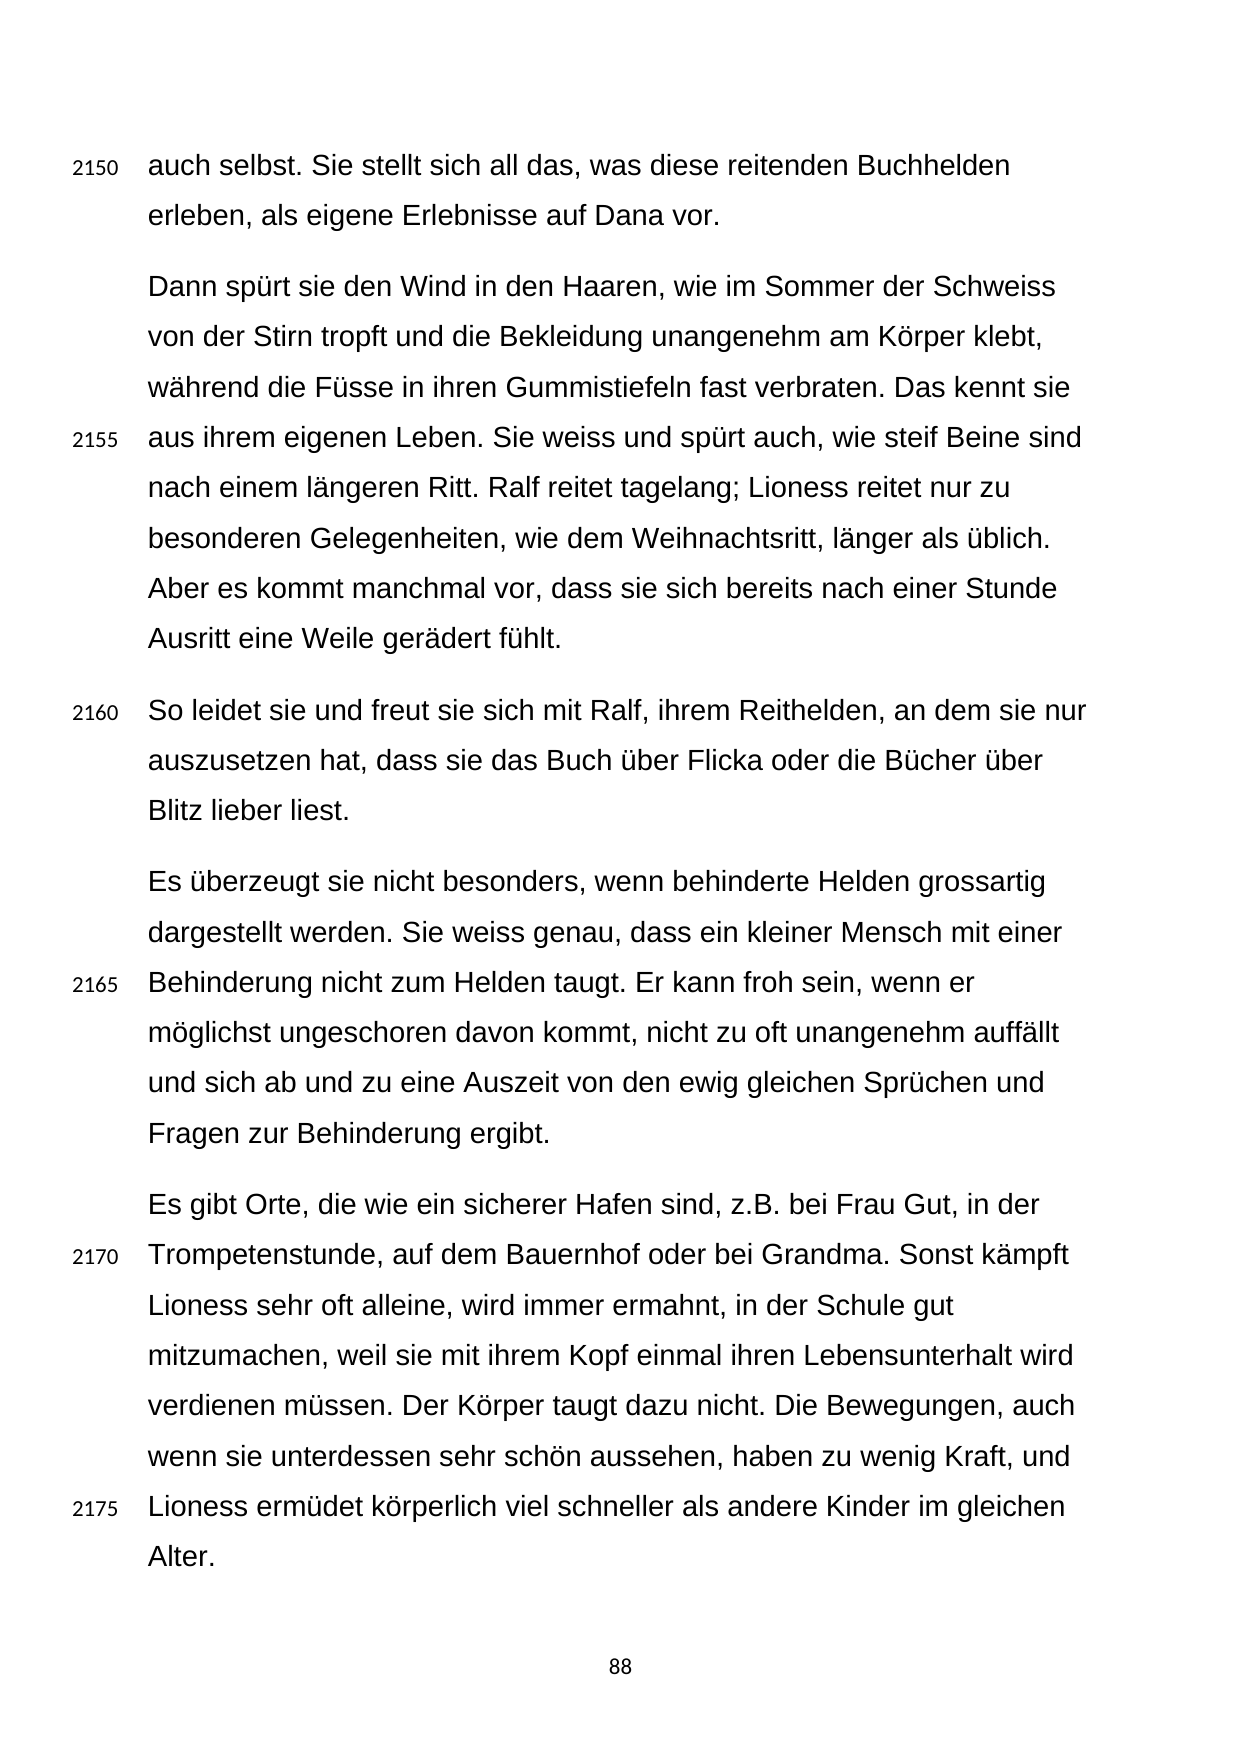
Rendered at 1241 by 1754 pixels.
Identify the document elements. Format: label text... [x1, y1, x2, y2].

text Dann spürt sie den Wind in den Haaren, wie im Sommer der Schweiss von der Stirn tropft und die Bekleidung unangenehm am Körper klebt, während die Füsse in ihren Gummistiefeln fast verbraten. Das kennt sie aus ihrem eigenen Leben. Sie weiss und spürt auch, wie steif Beine sind nach einem längeren Ritt. Ralf reitet tagelang; Lioness reitet nur zu besonderen Gelegenheiten, wie dem Weihnachtsritt, länger als üblich. Aber es kommt manchmal vor, dass sie sich bereits nach einer Stunde Ausritt eine Weile gerädert fühlt. [148, 269, 1092, 655]
text Es überzeugt sie nicht besonders, wenn behinderte Helden grossartig dargestellt werden. Sie weiss genau, dass ein kleiner Mensch mit einer Behinderung nicht zum Helden taugt. Er kann froh sein, wenn er möglichst ungeschoren davon kommt, nicht zu oft unangenehm auffällt und sich ab und zu eine Auszeit von den ewig gleichen Sprüchen und Fragen zur Behinderung ergibt. [148, 864, 1092, 1149]
text auch selbst. Sie stellt sich all das, was diese reitenden Buchhelden erleben, als eigene Erlebnisse auf Dana vor. [148, 148, 1092, 232]
text So leidet sie und freut sie sich mit Ralf, ihrem Reithelden, an dem sie nur auszusetzen hat, dass sie das Buch über Flicka oder die Bücher über Blitz lieber liest. [148, 692, 1092, 827]
text Es gibt Orte, die wie ein sicherer Hafen sind, z.B. bei Frau Gut, in der Trompetenstunde, auf dem Bauernhof oder bei Grandma. Sonst kämpft Lioness sehr oft alleine, wird immer ermahnt, in der Schule gut mitzumachen, weil sie mit ihrem Kopf einmal ihren Lebensunterhalt wird verdienen müssen. Der Körper taugt dazu nicht. Die Bewegungen, auch wenn sie unterdessen sehr schön aussehen, haben zu wenig Kraft, und Lioness ermüdet körperlich viel schneller als andere Kinder im gleichen Alter. [148, 1187, 1092, 1573]
